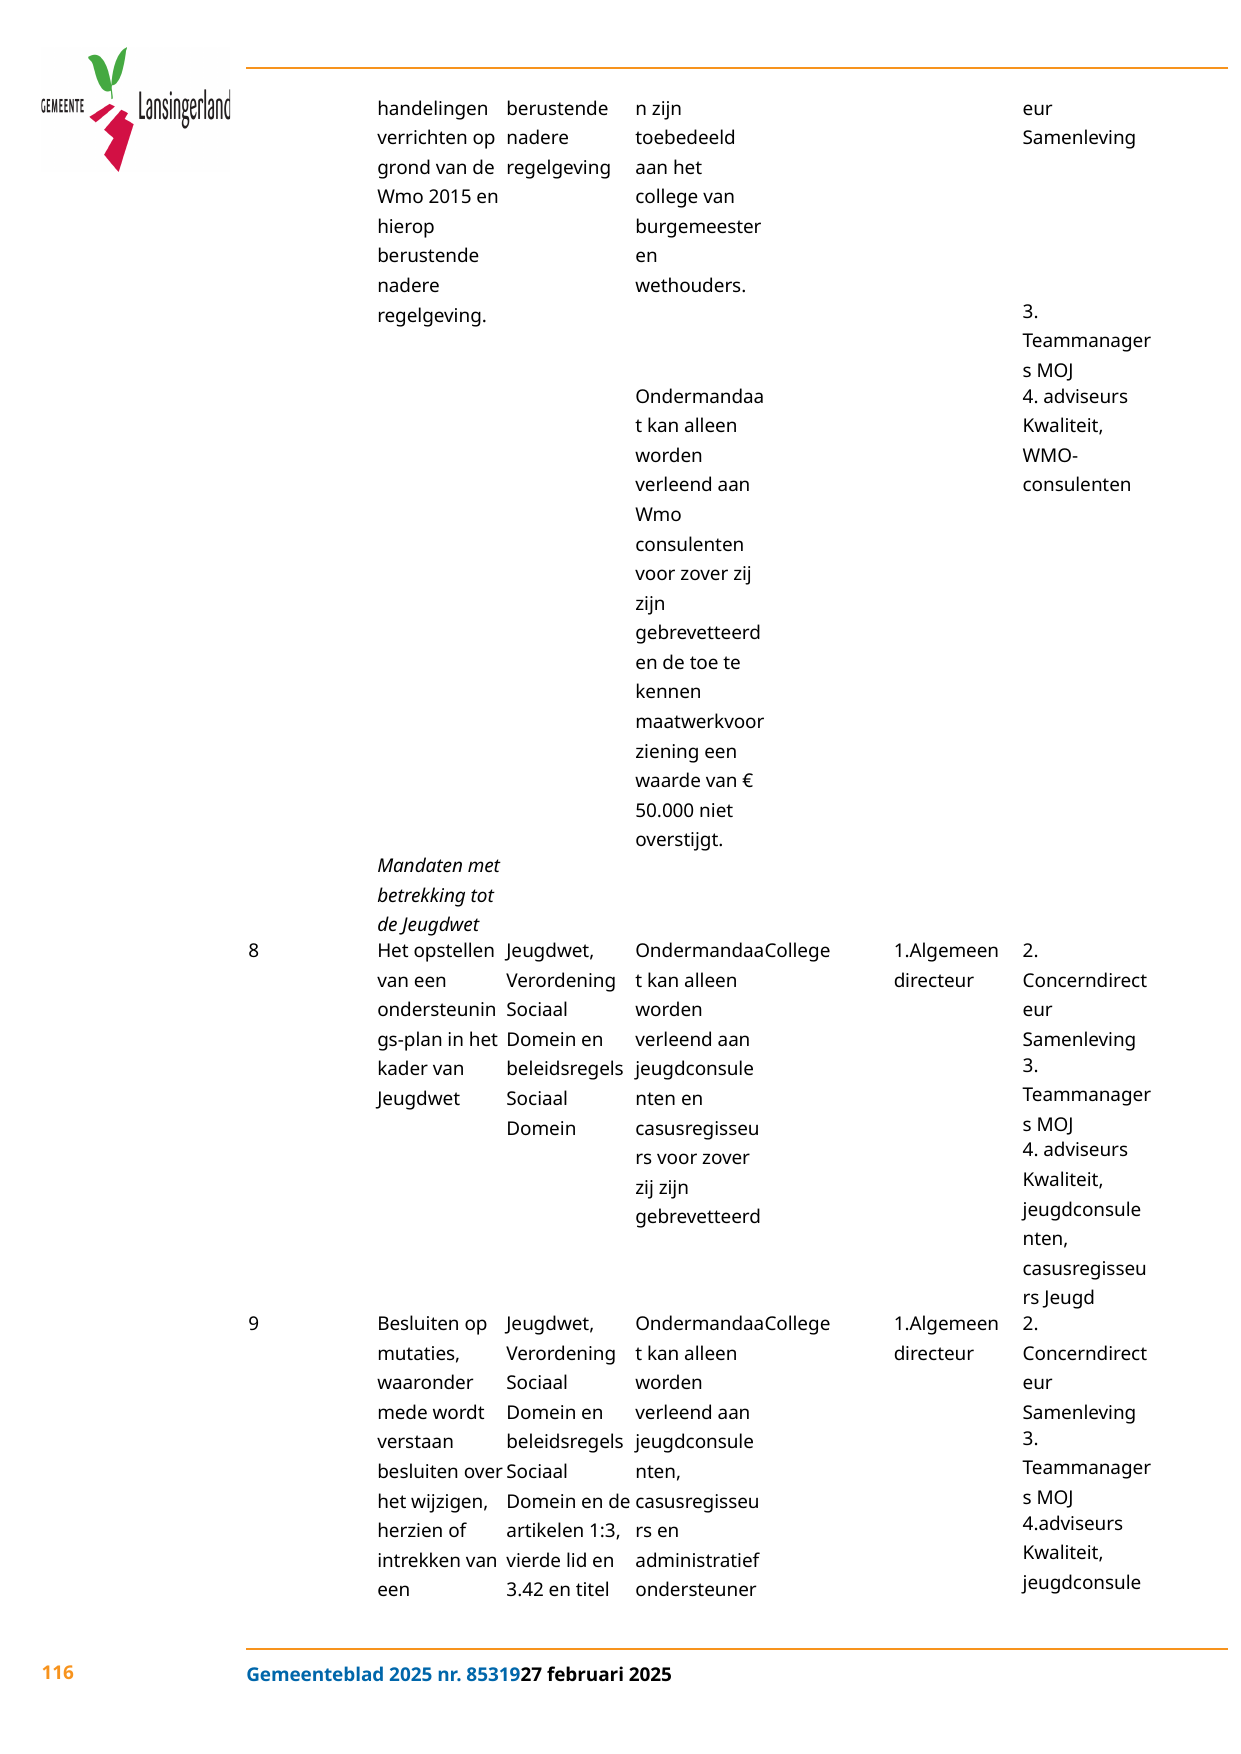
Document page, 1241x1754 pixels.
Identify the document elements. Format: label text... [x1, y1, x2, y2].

table_cell [635, 853, 764, 937]
table_cell [764, 95, 893, 852]
table_cell eur Samenleving [1023, 95, 1152, 298]
table_cell 4.adviseurs Kwaliteit, jeugdconsule [1023, 1510, 1152, 1602]
table_cell Het opstellen van een ondersteunings-plan in het kader van Jeugdwet [377, 937, 506, 1310]
table_cell 2. Concerndirecteur Samenleving [1023, 937, 1152, 1052]
table_cell Jeugdwet, Verordening Sociaal Domein en beleidsregels Sociaal Domein [506, 937, 635, 1310]
table_cell 4. adviseurs Kwaliteit, WMO-consulenten [1023, 383, 1152, 852]
table_cell Ondermandaat kan alleen worden verleend aan Wmo consulenten voor zover zij zijn gebrevetteerd en de toe te kennen maatwerkvoorziening een waarde van € 50.000 niet overstijgt. [635, 383, 764, 852]
table_cell [248, 95, 377, 852]
table_cell [894, 95, 1022, 852]
table_cell 8 [248, 937, 377, 1310]
picture [41, 47, 231, 172]
table_cell [248, 853, 377, 937]
table_cell College [764, 937, 893, 1310]
table_cell Ondermandaat kan alleen worden verleend aan jeugdconsulenten en casusregisseurs voor zover zij zijn gebrevetteerd [635, 937, 764, 1310]
table_cell handelingen verrichten op grond van de Wmo 2015 en hierop berustende nadere regelgeving. [377, 95, 506, 852]
table_cell 3. Teammanagers MOJ [1023, 298, 1152, 383]
table_cell 1.Algemeen directeur [894, 937, 1022, 1310]
table_cell 4. adviseurs Kwaliteit, jeugdconsulenten, casusregisseurs Jeugd [1023, 1137, 1152, 1310]
table_cell Mandaten met betrekking tot de Jeugdwet [377, 853, 506, 937]
table_cell Jeugdwet, Verordening Sociaal Domein en beleidsregels Sociaal Domein en de artikelen 1:3, vierde lid en 3.42 en titel [506, 1310, 635, 1602]
table_cell [1023, 853, 1152, 937]
table_cell 1.Algemeen directeur [894, 1310, 1022, 1602]
table_cell College [764, 1310, 893, 1602]
table_cell 3. Teammanagers MOJ [1023, 1052, 1152, 1137]
table_cell [764, 853, 893, 937]
table_cell 2. Concerndirecteur Samenleving [1023, 1310, 1152, 1425]
table_cell Ondermandaat kan alleen worden verleend aan jeugdconsulenten, casusregisseurs en administratief ondersteuner [635, 1310, 764, 1602]
table_cell 9 [248, 1310, 377, 1602]
table_cell [635, 298, 764, 383]
table_cell berustende nadere regelgeving [506, 95, 635, 852]
table_cell n zijn toebedeeld aan het college van burgemeester en wethouders. [635, 95, 764, 298]
table_cell [506, 853, 635, 937]
table_cell Besluiten op mutaties, waaronder mede wordt verstaan besluiten over het wijzigen, herzien of intrekken van een [377, 1310, 506, 1602]
table_cell [894, 853, 1022, 937]
table_cell 3. Teammanagers MOJ [1023, 1425, 1152, 1510]
